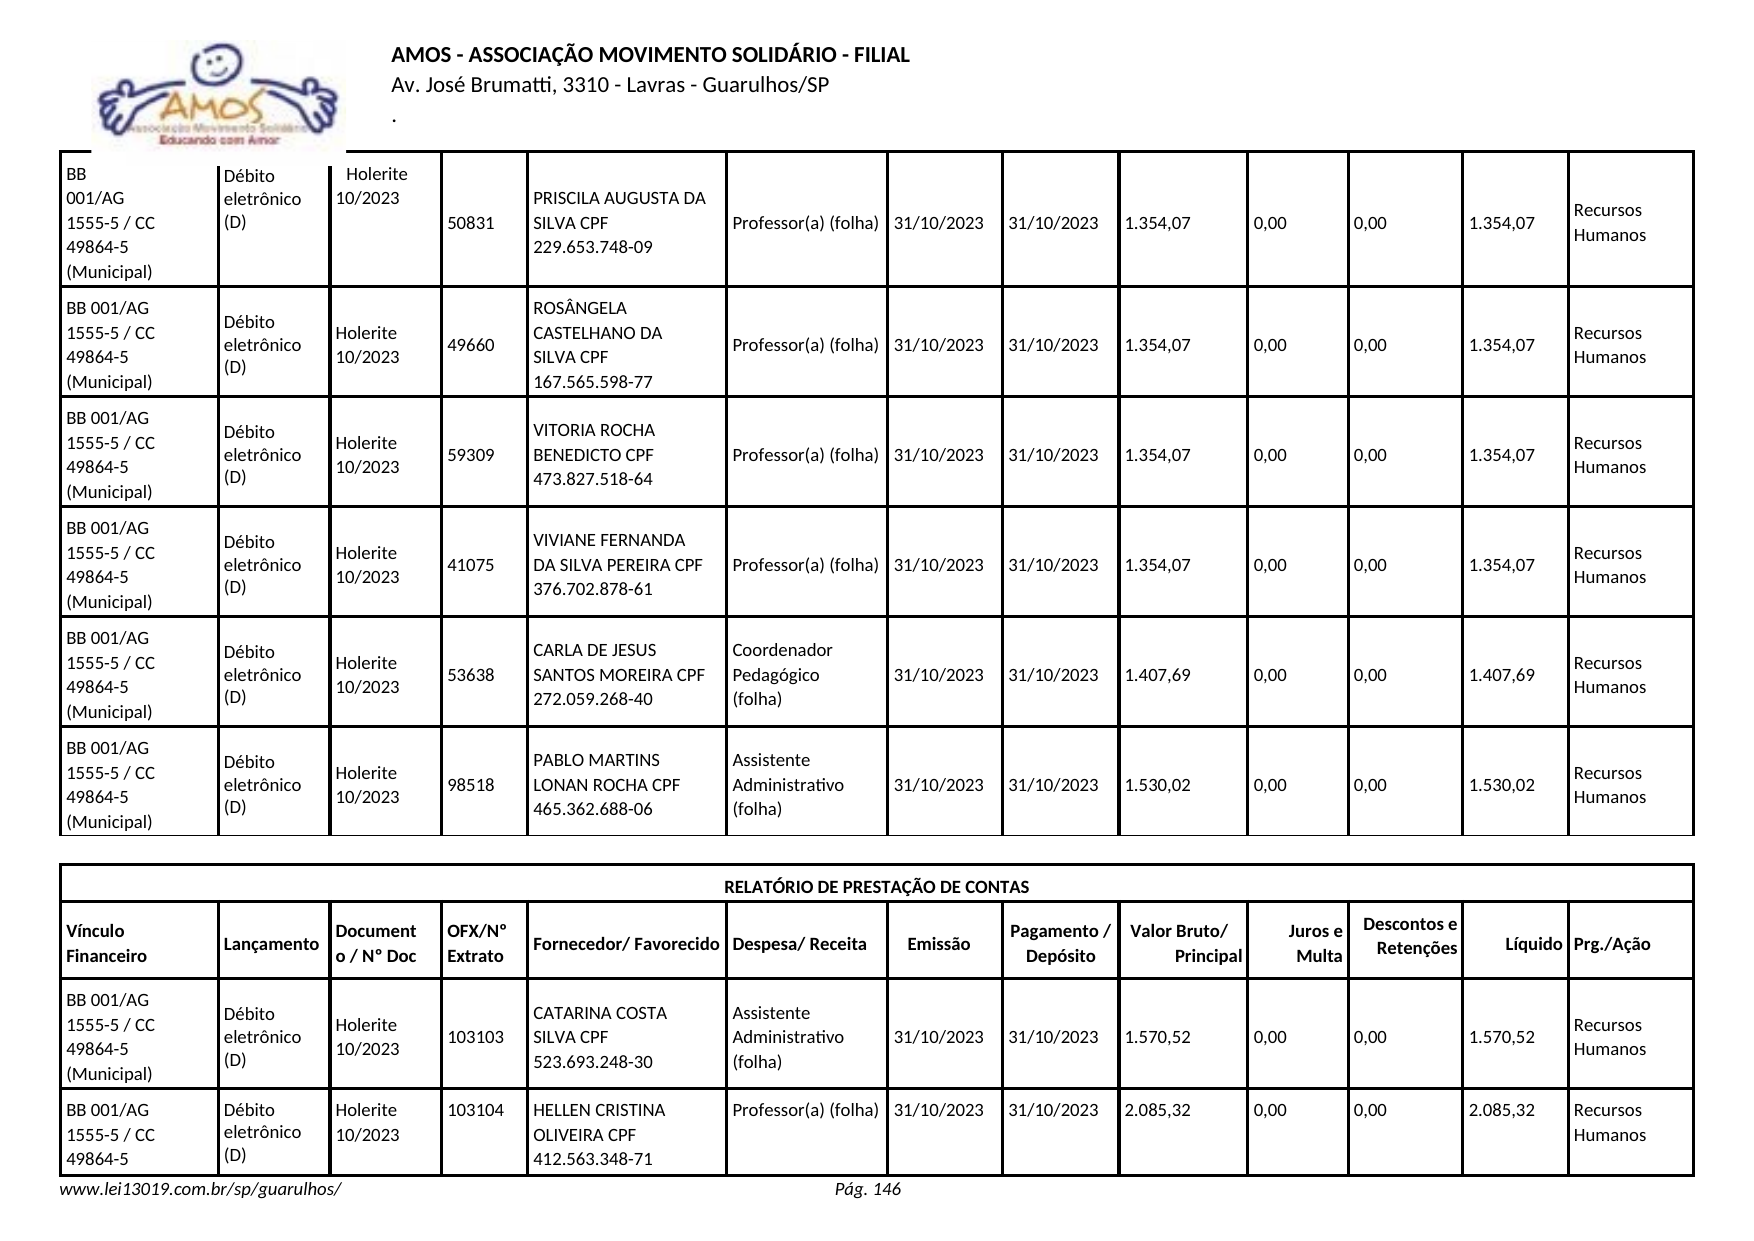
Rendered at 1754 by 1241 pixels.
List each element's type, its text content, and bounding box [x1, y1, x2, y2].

table_cell Professor(a) (folha) [728, 508, 886, 614]
table_cell BB 001/AG 1555-5 / CC 49864-5 (Municipal) [62, 398, 217, 504]
table_cell Pagamento / Depósito [1004, 903, 1117, 977]
table_cell Líquido [1464, 903, 1567, 977]
table_cell 31/10/2023 [889, 398, 1001, 504]
table_cell 1.407,69 [1464, 618, 1567, 724]
table_cell 0,00 [1350, 288, 1461, 394]
table_cell 31/10/2023 [889, 1090, 1001, 1174]
table_cell 59309 [443, 398, 526, 504]
table_cell 1.530,02 [1464, 728, 1567, 834]
table_cell Vínculo Financeiro [62, 903, 217, 977]
table_cell 0,00 [1350, 728, 1461, 834]
table_cell BB 001/AG 1555-5 / CC 49864-5 [62, 1090, 217, 1174]
table_cell 31/10/2023 [889, 153, 1001, 284]
table_cell 31/10/2023 [1004, 1090, 1117, 1174]
table_cell BB 001/AG 1555-5 / CC 49864-5 (Municipal) [62, 288, 217, 394]
table_cell 53638 [443, 618, 526, 724]
table_cell OFX/Nº Extrato [443, 903, 526, 977]
table_cell Débito eletrônico (D) [220, 728, 328, 834]
table_cell Holerite 10/2023 [332, 508, 440, 614]
table_cell 0,00 [1350, 980, 1461, 1087]
table_cell 98518 [443, 728, 526, 834]
table_cell 41075 [443, 508, 526, 614]
table_cell Holerite 10/2023 [332, 398, 440, 504]
table_cell 1.354,07 [1464, 398, 1567, 504]
table_cell Débito eletrônico (D) [220, 618, 328, 724]
table_cell Holerite 10/2023 [332, 153, 440, 284]
table_cell Juros e Multa [1249, 903, 1347, 977]
table_cell Recursos Humanos [1570, 288, 1692, 394]
table_cell 1.354,07 [1464, 153, 1567, 284]
table_cell 103104 [443, 1090, 526, 1174]
table_cell 31/10/2023 [889, 618, 1001, 724]
table_cell 1.570,52 [1464, 980, 1567, 1087]
table_cell Coordenador Pedagógico (folha) [728, 618, 886, 724]
table_cell 0,00 [1350, 153, 1461, 284]
table_cell 31/10/2023 [1004, 980, 1117, 1087]
table_cell Professor(a) (folha) [728, 398, 886, 504]
table_cell Recursos Humanos [1570, 153, 1692, 284]
table_cell 0,00 [1249, 153, 1347, 284]
table_cell 49660 [443, 288, 526, 394]
table_cell 0,00 [1249, 980, 1347, 1087]
table_cell 1.354,07 [1121, 398, 1246, 504]
table_cell Descontos e Retenções [1350, 903, 1461, 977]
table_cell Débito eletrônico (D) [220, 398, 328, 504]
table_cell 103103 [443, 980, 526, 1087]
table_cell Débito eletrônico (D) [220, 1090, 328, 1174]
table_cell 31/10/2023 [1004, 728, 1117, 834]
table_cell Recursos Humanos [1570, 398, 1692, 504]
table_cell Débito eletrônico (D) [220, 980, 328, 1087]
table_cell 0,00 [1249, 288, 1347, 394]
table_cell 1.354,07 [1121, 153, 1246, 284]
table_cell 31/10/2023 [889, 980, 1001, 1087]
table_cell 1.530,02 [1121, 728, 1246, 834]
table_cell 1.570,52 [1121, 980, 1246, 1087]
table_cell 1.354,07 [1464, 288, 1567, 394]
table_cell Fornecedor/ Favorecido [529, 903, 725, 977]
table_cell Emissão [889, 903, 1001, 977]
table_cell Recursos Humanos [1570, 618, 1692, 724]
table_cell 0,00 [1249, 398, 1347, 504]
table_cell Recursos Humanos [1570, 728, 1692, 834]
table_cell BB 001/AG 1555-5 / CC 49864-5 (Municipal) [62, 980, 217, 1087]
table_header RELATÓRIO DE PRESTAÇÃO DE CONTAS [62, 866, 1692, 900]
table_cell VITORIA ROCHA BENEDICTO CPF 473.827.518-64 [529, 398, 725, 504]
table_cell Holerite 10/2023 [332, 1090, 440, 1174]
table_cell 31/10/2023 [1004, 153, 1117, 284]
table_cell Valor Bruto/ Principal [1121, 903, 1246, 977]
table_cell 31/10/2023 [889, 728, 1001, 834]
table_cell Assistente Administrativo (folha) [728, 980, 886, 1087]
table_cell BB 001/AG 1555-5 / CC 49864-5 (Municipal) [62, 728, 217, 834]
table_cell 0,00 [1350, 1090, 1461, 1174]
table_cell Débito eletrônico (D) [220, 508, 328, 614]
table_cell Holerite 10/2023 [332, 288, 440, 394]
table_cell 1.407,69 [1121, 618, 1246, 724]
table_cell CARLA DE JESUS SANTOS MOREIRA CPF 272.059.268-40 [529, 618, 725, 724]
table_cell 50831 [443, 153, 526, 284]
table_cell HELLEN CRISTINA OLIVEIRA CPF 412.563.348-71 [529, 1090, 725, 1174]
table_cell 0,00 [1350, 508, 1461, 614]
table_cell 31/10/2023 [1004, 618, 1117, 724]
table_cell Professor(a) (folha) [728, 153, 886, 284]
table_cell Recursos Humanos [1570, 1090, 1692, 1174]
table_cell 0,00 [1350, 618, 1461, 724]
table_cell Professor(a) (folha) [728, 1090, 886, 1174]
table_cell VIVIANE FERNANDA DA SILVA PEREIRA CPF 376.702.878-61 [529, 508, 725, 614]
table_cell ROSÂNGELA CASTELHANO DA SILVA CPF 167.565.598-77 [529, 288, 725, 394]
table_cell PABLO MARTINS LONAN ROCHA CPF 465.362.688-06 [529, 728, 725, 834]
table_cell Holerite 10/2023 [332, 980, 440, 1087]
table_cell Holerite 10/2023 [332, 618, 440, 724]
table_cell BB 001/AG 1555-5 / CC 49864-5 (Municipal) [62, 153, 217, 284]
table_cell 0,00 [1249, 1090, 1347, 1174]
table_cell 2.085,32 [1121, 1090, 1246, 1174]
table_cell BB 001/AG 1555-5 / CC 49864-5 (Municipal) [62, 618, 217, 724]
table_cell 0,00 [1249, 508, 1347, 614]
table_cell Despesa/ Receita [728, 903, 886, 977]
table_cell Débito eletrônico (D) [220, 288, 328, 394]
table_cell Recursos Humanos [1570, 980, 1692, 1087]
table_cell 0,00 [1249, 618, 1347, 724]
table_cell 1.354,07 [1121, 288, 1246, 394]
table_cell 2.085,32 [1464, 1090, 1567, 1174]
table_cell CATARINA COSTA SILVA CPF 523.693.248-30 [529, 980, 725, 1087]
table_cell 1.354,07 [1464, 508, 1567, 614]
table_cell 31/10/2023 [1004, 508, 1117, 614]
table_cell Débito eletrônico (D) [220, 166, 328, 284]
table_cell 0,00 [1249, 728, 1347, 834]
table_cell Assistente Administrativo (folha) [728, 728, 886, 834]
table_cell 31/10/2023 [1004, 398, 1117, 504]
table_cell Holerite 10/2023 [332, 728, 440, 834]
table_cell Professor(a) (folha) [728, 288, 886, 394]
table_cell Prg./Ação [1570, 903, 1692, 977]
table_cell Lançamento [220, 903, 328, 977]
table_cell 1.354,07 [1121, 508, 1246, 614]
table_cell Document o / Nº Doc [332, 903, 440, 977]
table_cell PRISCILA AUGUSTA DA SILVA CPF 229.653.748-09 [529, 153, 725, 284]
table_cell 0,00 [1350, 398, 1461, 504]
table_cell Recursos Humanos [1570, 508, 1692, 614]
table_cell 31/10/2023 [889, 508, 1001, 614]
table_cell 31/10/2023 [889, 288, 1001, 394]
table_cell 31/10/2023 [1004, 288, 1117, 394]
table_cell BB 001/AG 1555-5 / CC 49864-5 (Municipal) [62, 508, 217, 614]
